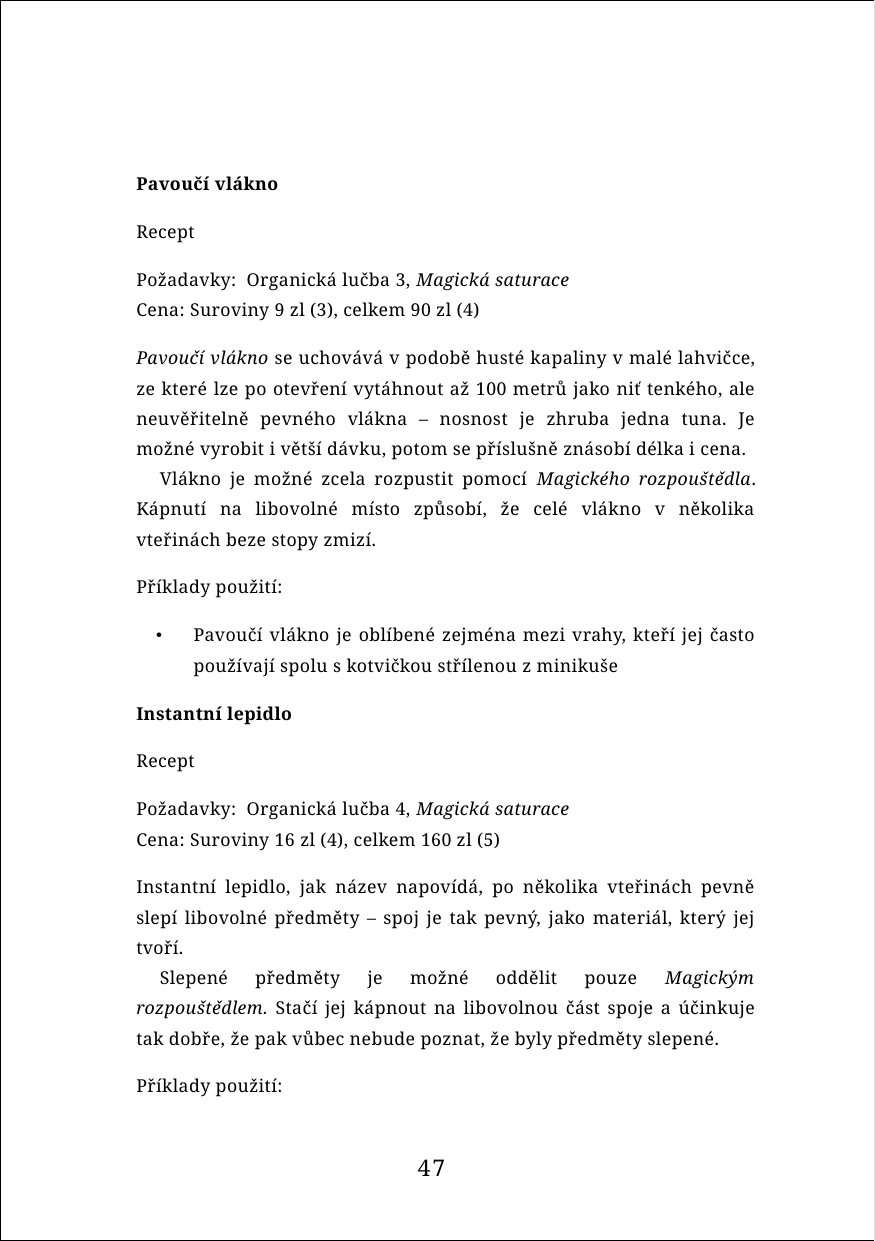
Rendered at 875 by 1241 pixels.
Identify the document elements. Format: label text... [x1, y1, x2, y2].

text Požadavky: Organická lučba 4, Magická saturace Cena: Suroviny 16 zl (4), celkem 160 zl (5) [136, 797, 756, 851]
text Příklady použití: [136, 1074, 756, 1098]
text Instantní lepidlo, jak název napovídá, po několika vteřinách pevně slepí libovolné předměty – spoj je tak pevný, jako materiál, který jej tvoří. Slepené předměty je možné oddělit pouze Magickým rozpouštědlem. Stačí jej kápnout na libovolnou část spoje a účinkuje tak dobře, že pak vůbec nebude poznat, že byly předměty slepené. [136, 875, 756, 1050]
text Pavoučí vlákno se uchovává v podobě husté kapaliny v malé lahvičce, ze které lze po otevření vytáhnout až 100 metrů jako niť tenkého, ale neuvěřitelně pevného vlákna – nosnost je zhruba jedna tuna. Je možné vyrobit i větší dávku, potom se příslušně znásobí délka i cena. Vlákno je možné zcela rozpustit pomocí Magického rozpouštědla. Kápnutí na libovolné místo způsobí, že celé vlákno v několika vteřinách beze stopy zmizí. [136, 346, 756, 551]
text Požadavky: Organická lučba 3, Magická saturace Cena: Suroviny 9 zl (3), celkem 90 zl (4) [136, 268, 756, 322]
text Recept [136, 749, 756, 773]
text Pavoučí vlákno [136, 172, 756, 196]
text Recept [136, 220, 756, 244]
list Pavoučí vlákno je oblíbené zejména mezi vrahy, kteří jej často používají spolu s kotvičkou střílenou z minikuše [156, 623, 756, 677]
text Příklady použití: [136, 575, 756, 599]
text Instantní lepidlo [136, 701, 756, 725]
